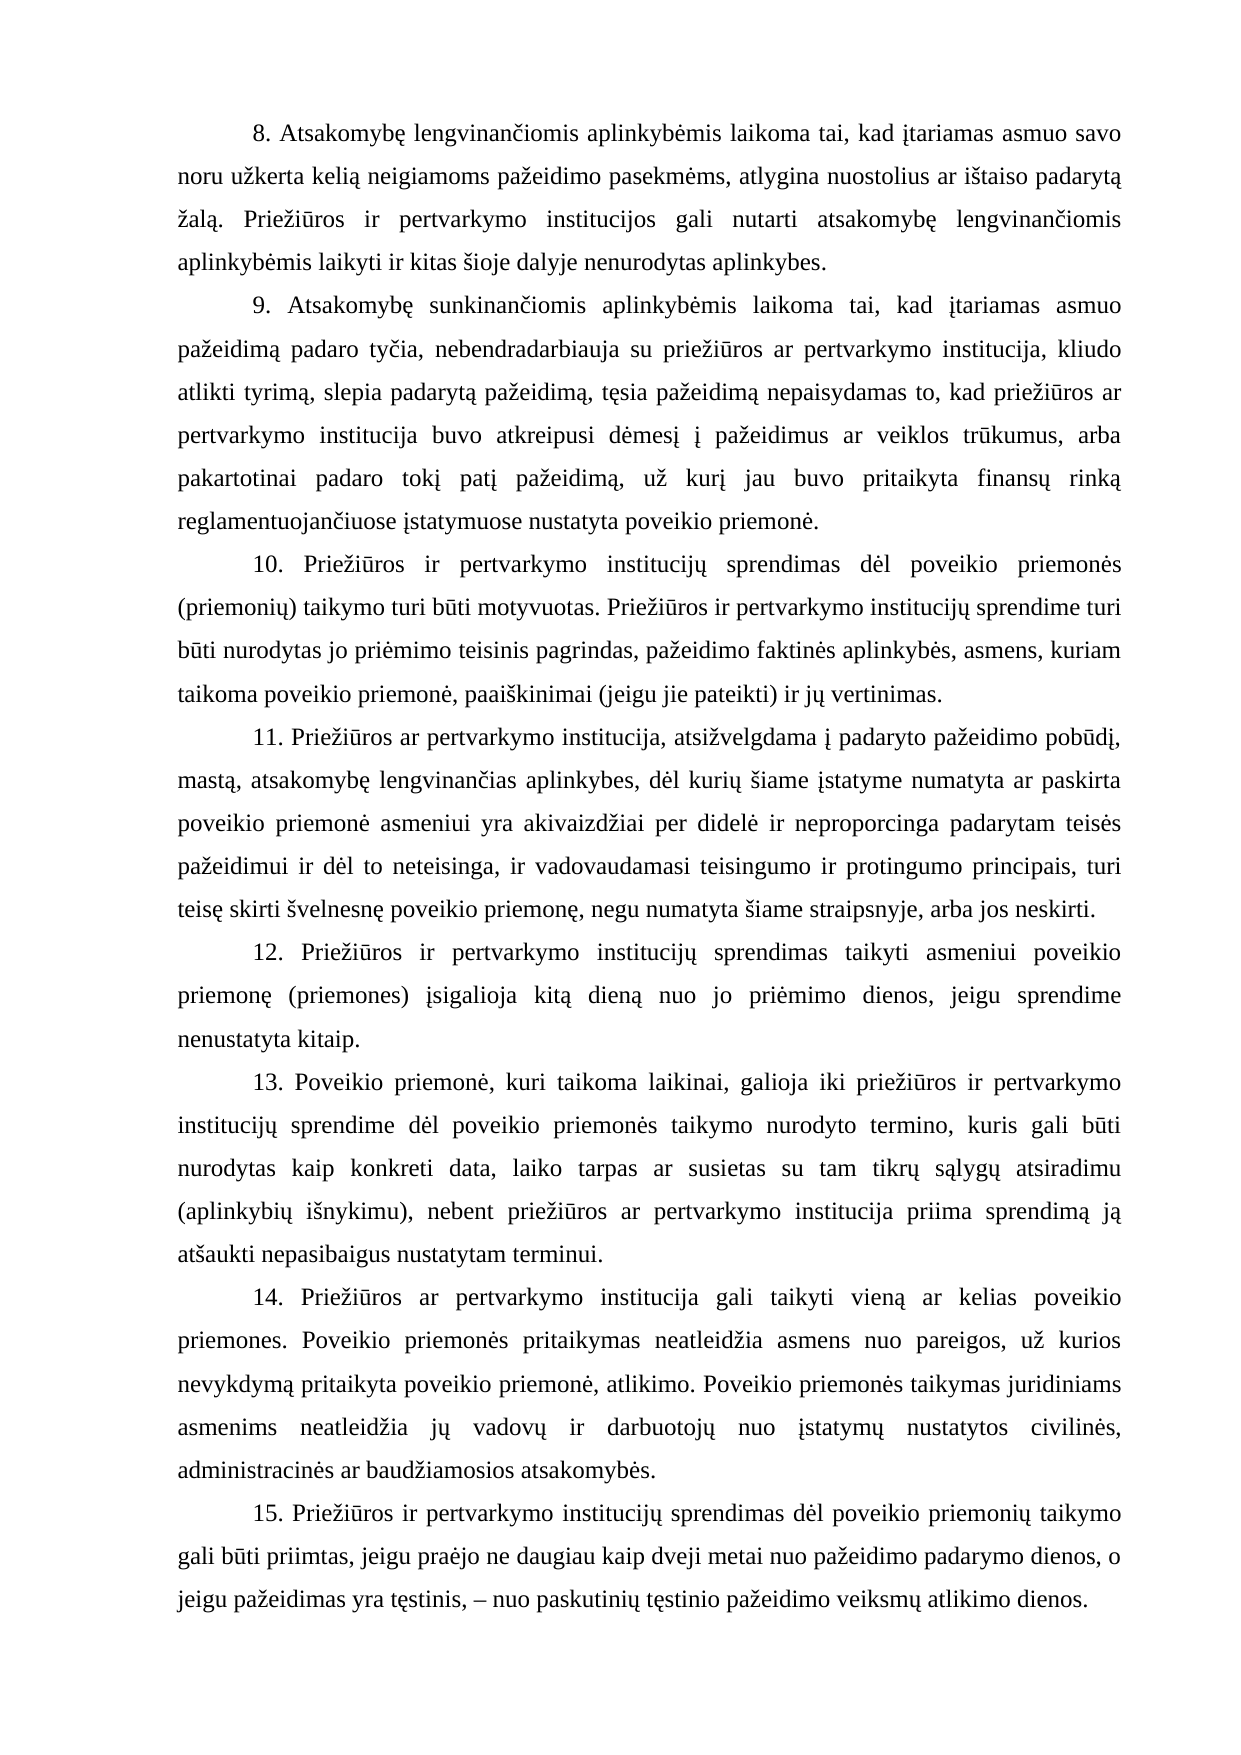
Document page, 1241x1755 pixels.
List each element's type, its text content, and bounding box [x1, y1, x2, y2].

text 9. Atsakomybę sunkinančiomis aplinkybėmis laikoma tai, kad įtariamas asmuo pažeidimą padaro tyčia, nebendradarbiauja su priežiūros ar pertvarkymo institucija, kliudo atlikti tyrimą, slepia padarytą pažeidimą, tęsia pažeidimą nepaisydamas to, kad priežiūros ar pertvarkymo institucija buvo atkreipusi dėmesį į pažeidimus ar veiklos trūkumus, arba pakartotinai padaro tokį patį pažeidimą, už kurį jau buvo pritaikyta finansų rinką reglamentuojančiuose įstatymuose nustatyta poveikio priemonė. [177, 291, 1122, 535]
text 13. Poveikio priemonė, kuri taikoma laikinai, galioja iki priežiūros ir pertvarkymo institucijų sprendime dėl poveikio priemonės taikymo nurodyto termino, kuris gali būti nurodytas kaip konkreti data, laiko tarpas ar susietas su tam tikrų sąlygų atsiradimu (aplinkybių išnykimu), nebent priežiūros ar pertvarkymo institucija priima sprendimą ją atšaukti nepasibaigus nustatytam terminui. [177, 1067, 1122, 1268]
text 11. Priežiūros ar pertvarkymo institucija, atsižvelgdama į padaryto pažeidimo pobūdį, mastą, atsakomybę lengvinančias aplinkybes, dėl kurių šiame įstatyme numatyta ar paskirta poveikio priemonė asmeniui yra akivaizdžiai per didelė ir neproporcinga padarytam teisės pažeidimui ir dėl to neteisinga, ir vadovaudamasi teisingumo ir protingumo principais, turi teisę skirti švelnesnę poveikio priemonę, negu numatyta šiame straipsnyje, arba jos neskirti. [177, 722, 1122, 923]
text 8. Atsakomybę lengvinančiomis aplinkybėmis laikoma tai, kad įtariamas asmuo savo noru užkerta kelią neigiamoms pažeidimo pasekmėms, atlygina nuostolius ar ištaiso padarytą žalą. Priežiūros ir pertvarkymo institucijos gali nutarti atsakomybę lengvinančiomis aplinkybėmis laikyti ir kitas šioje dalyje nenurodytas aplinkybes. [177, 118, 1122, 276]
text 15. Priežiūros ir pertvarkymo institucijų sprendimas dėl poveikio priemonių taikymo gali būti priimtas, jeigu praėjo ne daugiau kaip dveji metai nuo pažeidimo padarymo dienos, o jeigu pažeidimas yra tęstinis, – nuo paskutinių tęstinio pažeidimo veiksmų atlikimo dienos. [177, 1498, 1122, 1613]
text 12. Priežiūros ir pertvarkymo institucijų sprendimas taikyti asmeniui poveikio priemonę (priemones) įsigalioja kitą dieną nuo jo priėmimo dienos, jeigu sprendime nenustatyta kitaip. [177, 937, 1122, 1052]
text 14. Priežiūros ar pertvarkymo institucija gali taikyti vieną ar kelias poveikio priemones. Poveikio priemonės pritaikymas neatleidžia asmens nuo pareigos, už kurios nevykdymą pritaikyta poveikio priemonė, atlikimo. Poveikio priemonės taikymas juridiniams asmenims neatleidžia jų vadovų ir darbuotojų nuo įstatymų nustatytos civilinės, administracinės ar baudžiamosios atsakomybės. [177, 1282, 1122, 1484]
text 10. Priežiūros ir pertvarkymo institucijų sprendimas dėl poveikio priemonės (priemonių) taikymo turi būti motyvuotas. Priežiūros ir pertvarkymo institucijų sprendime turi būti nurodytas jo priėmimo teisinis pagrindas, pažeidimo faktinės aplinkybės, asmens, kuriam taikoma poveikio priemonė, paaiškinimai (jeigu jie pateikti) ir jų vertinimas. [177, 549, 1122, 707]
